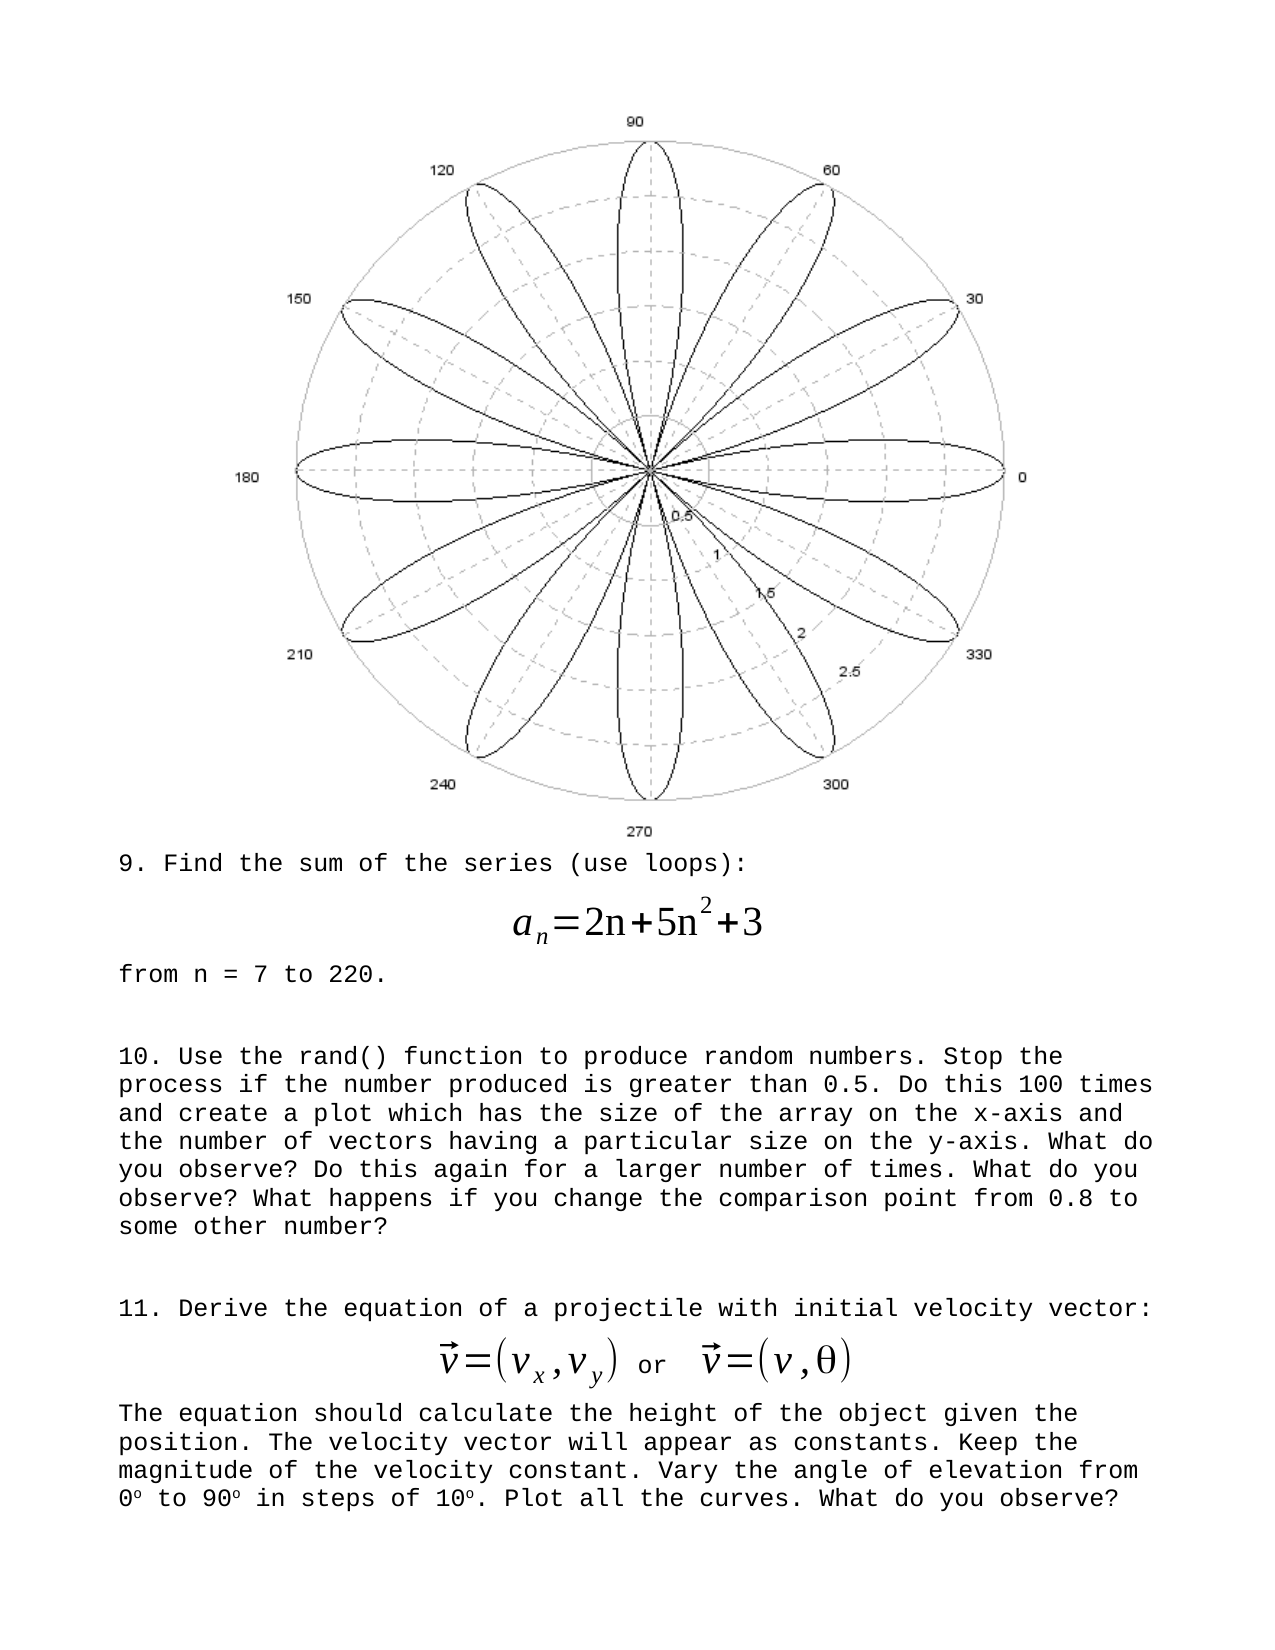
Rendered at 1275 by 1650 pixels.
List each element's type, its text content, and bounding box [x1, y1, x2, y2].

text The equation should calculate the height of the object given the position. The velocity vector will appear as constants. Keep the magnitude of the velocity constant. Vary the angle of elevation from 0o to 90o in steps of 10o. Plot all the curves. What do you observe? [118, 1401, 1157, 1514]
text 10. Use the rand() function to produce random numbers. Stop the process if the number produced is greater than 0.5. Do this 100 times and create a plot which has the size of the array on the x-axis and the number of vectors having a particular size on the y-axis. What do you observe? Do this again for a larger number of times. What do you observe? What happens if you change the comparison point from 0.8 to some other number? [118, 1044, 1157, 1242]
text 11. Derive the equation of a projectile with initial velocity vector: [118, 1295, 1157, 1324]
text or [118, 1336, 1157, 1388]
text from n = 7 to 220. [118, 962, 1157, 990]
picture [227, 101, 1048, 851]
text 9. Find the sum of the series (use loops): [118, 851, 1157, 879]
